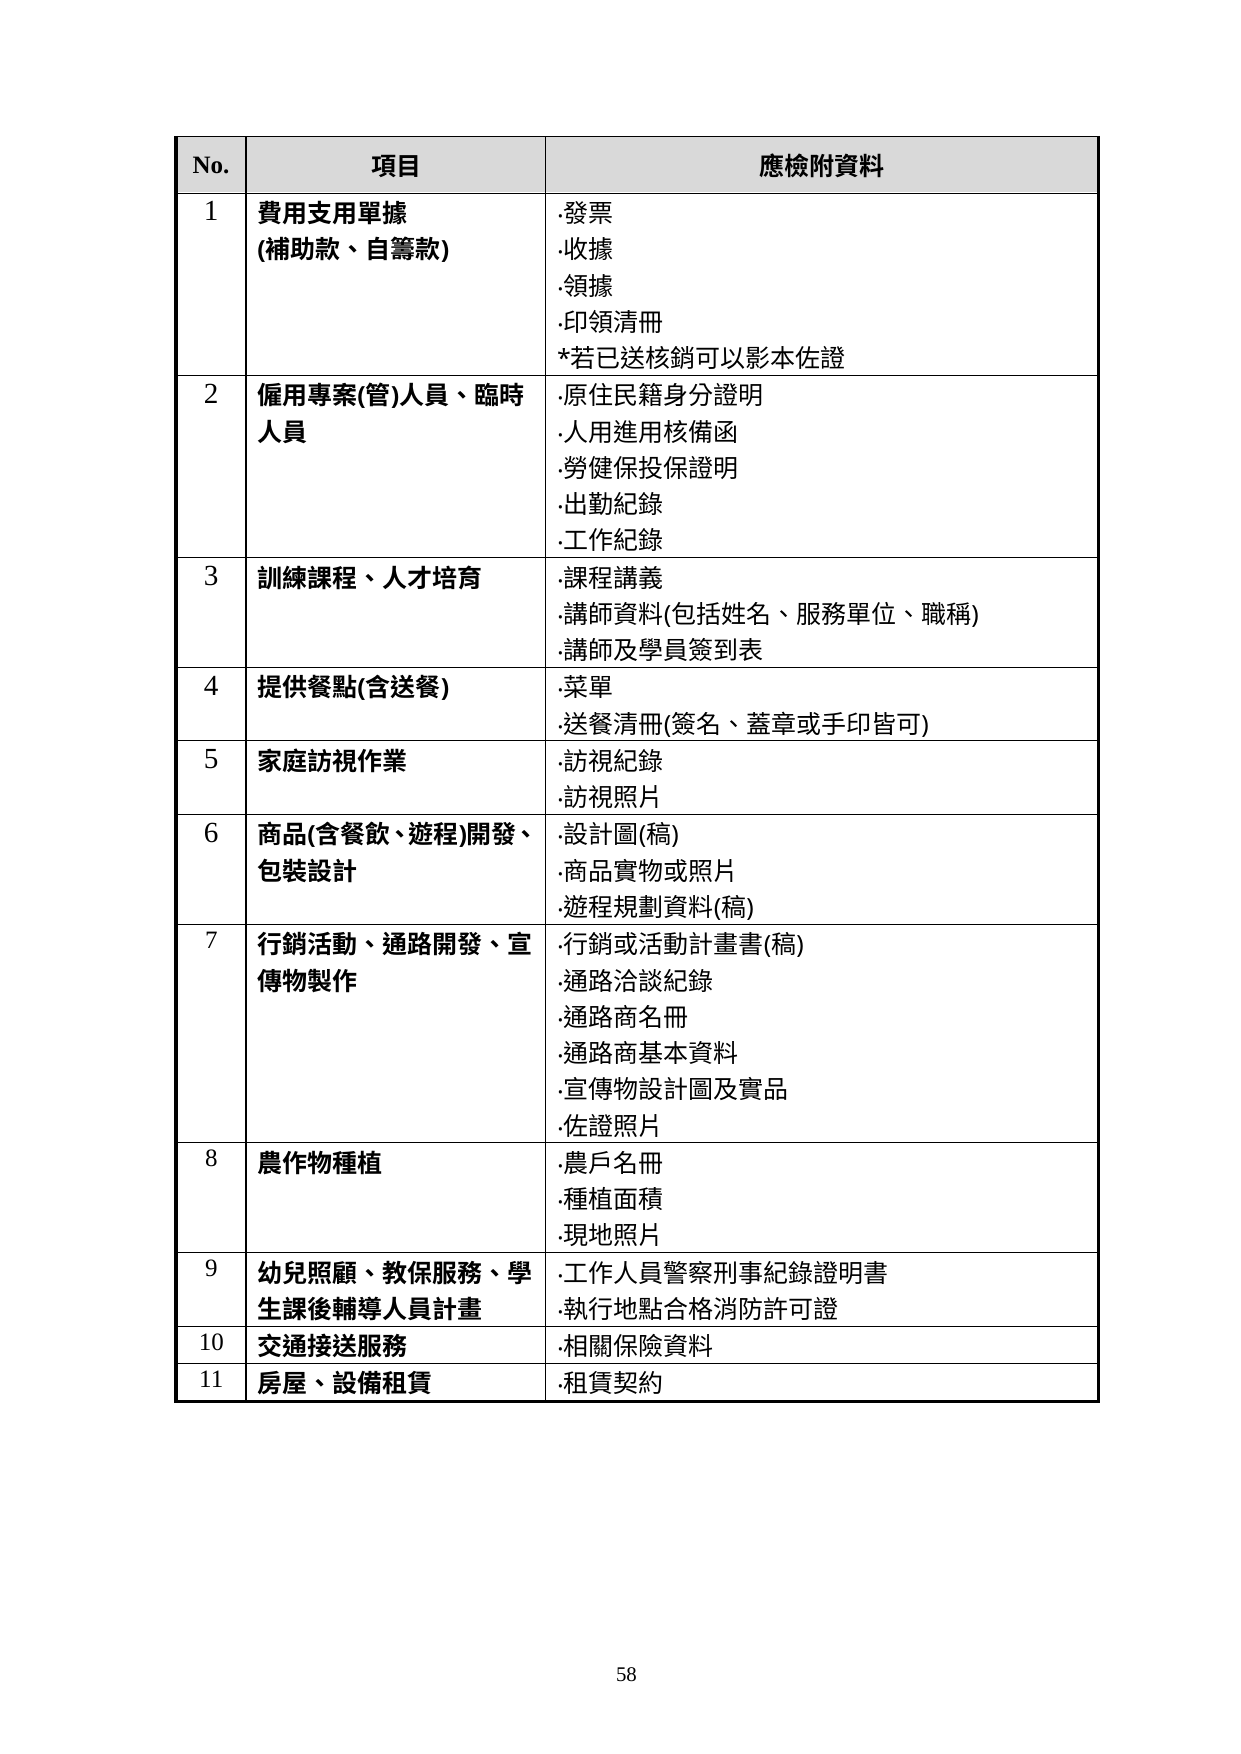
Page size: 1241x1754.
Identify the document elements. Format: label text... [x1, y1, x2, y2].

table_cell ‧發票 ‧收據 ‧領據 ‧印領清冊 *若已送核銷可以影本佐證 [546, 194, 1097, 375]
table_cell 9 [178, 1253, 245, 1326]
table_cell 項目 [247, 137, 545, 192]
table_cell 費用支用單據 (補助款、自籌款) [247, 194, 545, 375]
table_cell 行銷活動、通路開發、宣傳物製作 [247, 925, 545, 1142]
table_cell ‧行銷或活動計畫書(稿) ‧通路洽談紀錄 ‧通路商名冊 ‧通路商基本資料 ‧宣傳物設計圖及實品 ‧佐證照片 [546, 925, 1097, 1142]
table_cell 農作物種植 [247, 1143, 545, 1252]
table_cell ‧相關保險資料 [546, 1327, 1097, 1363]
table_cell 2 [178, 376, 245, 557]
table_cell 11 [178, 1364, 245, 1400]
table_cell 幼兒照顧、教保服務、學生課後輔導人員計畫 [247, 1253, 545, 1326]
table_cell ‧原住民籍身分證明 ‧人用進用核備函 ‧勞健保投保證明 ‧出勤紀錄 ‧工作紀錄 [546, 376, 1097, 557]
table_cell 家庭訪視作業 [247, 741, 545, 814]
table_cell 商品(含餐飲、遊程)開發、包裝設計 [247, 815, 545, 924]
table_cell ‧農戶名冊 ‧種植面積 ‧現地照片 [546, 1143, 1097, 1252]
table_cell 1 [178, 194, 245, 375]
table_cell ‧設計圖(稿) ‧商品實物或照片 ‧遊程規劃資料(稿) [546, 815, 1097, 924]
table_cell ‧工作人員警察刑事紀錄證明書 ‧執行地點合格消防許可證 [546, 1253, 1097, 1326]
table_cell No. [178, 137, 245, 192]
table_cell ‧菜單 ‧送餐清冊(簽名、蓋章或手印皆可) [546, 668, 1097, 740]
table_cell 8 [178, 1143, 245, 1252]
table_cell 6 [178, 815, 245, 924]
table_cell 僱用專案(管)人員、臨時人員 [247, 376, 545, 557]
table_cell 7 [178, 925, 245, 1142]
table_cell ‧訪視紀錄 ‧訪視照片 [546, 741, 1097, 814]
table_cell 4 [178, 668, 245, 740]
table_cell 應檢附資料 [546, 137, 1097, 192]
table_cell 交通接送服務 [247, 1327, 545, 1363]
table_cell 5 [178, 741, 245, 814]
table_cell 3 [178, 558, 245, 667]
table_cell 10 [178, 1327, 245, 1363]
table_cell 房屋、設備租賃 [247, 1364, 545, 1400]
table_cell ‧租賃契約 [546, 1364, 1097, 1400]
table_cell 提供餐點(含送餐) [247, 668, 545, 740]
table_cell ‧課程講義 ‧講師資料(包括姓名、服務單位、職稱) ‧講師及學員簽到表 [546, 558, 1097, 667]
table_cell 訓練課程、人才培育 [247, 558, 545, 667]
